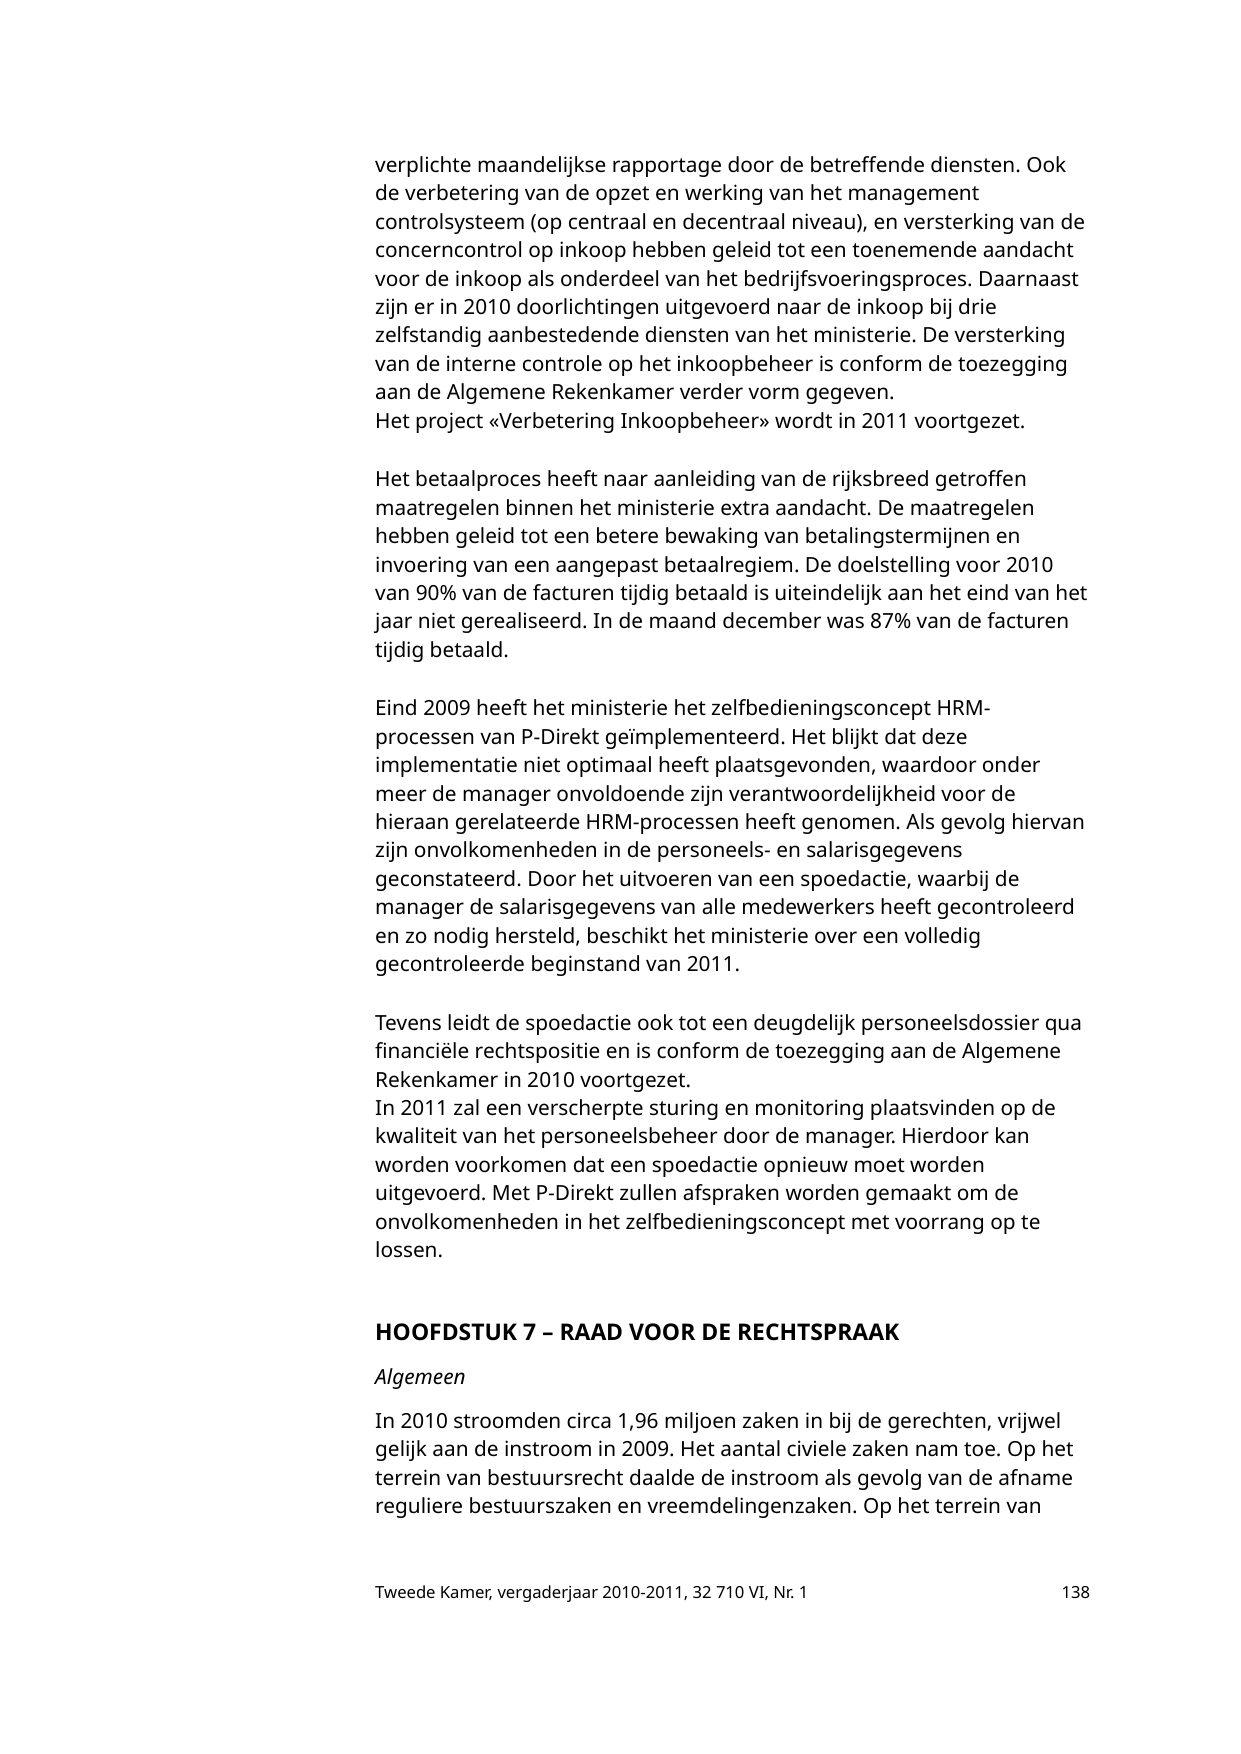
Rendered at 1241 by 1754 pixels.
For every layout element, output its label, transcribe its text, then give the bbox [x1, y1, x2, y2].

text Het project «Verbetering Inkoopbeheer» wordt in 2011 voortgezet. [375, 406, 1090, 434]
text In 2011 zal een verscherpte sturing en monitoring plaatsvinden op de kwaliteit van het personeelsbeheer door de manager. Hierdoor kan worden voorkomen dat een spoedactie opnieuw moet worden uitgevoerd. Met P-Direkt zullen afspraken worden gemaakt om de onvolkomenheden in het zelfbedieningsconcept met voorrang op te lossen. [375, 1093, 1090, 1264]
text verplichte maandelijkse rapportage door de betreffende diensten. Ook de verbetering van de opzet en werking van het management controlsysteem (op centraal en decentraal niveau), en versterking van de concerncontrol op inkoop hebben geleid tot een toenemende aandacht voor de inkoop als onderdeel van het bedrijfsvoeringsproces. Daarnaast zijn er in 2010 doorlichtingen uitgevoerd naar de inkoop bij drie zelfstandig aanbestedende diensten van het ministerie. De versterking van de interne controle op het inkoopbeheer is conform de toezegging aan de Algemene Rekenkamer verder vorm gegeven. [375, 150, 1090, 406]
text Algemeen [375, 1362, 1090, 1391]
text Eind 2009 heeft het ministerie het zelfbedieningsconcept HRM-processen van P-Direkt geïmplementeerd. Het blijkt dat deze implementatie niet optimaal heeft plaatsgevonden, waardoor onder meer de manager onvoldoende zijn verantwoordelijkheid voor de hieraan gerelateerde HRM-processen heeft genomen. Als gevolg hiervan zijn onvolkomenheden in de personeels- en salarisgegevens geconstateerd. Door het uitvoeren van een spoedactie, waarbij de manager de salarisgegevens van alle medewerkers heeft gecontroleerd en zo nodig hersteld, beschikt het ministerie over een volledig gecontroleerde beginstand van 2011. [375, 693, 1090, 978]
subtitle HOOFDSTUK 7 – RAAD VOOR DE RECHTSPRAAK [375, 1316, 1090, 1347]
text Het betaalproces heeft naar aanleiding van de rijksbreed getroffen maatregelen binnen het ministerie extra aandacht. De maatregelen hebben geleid tot een betere bewaking van betalingstermijnen en invoering van een aangepast betaalregiem. De doelstelling voor 2010 van 90% van de facturen tijdig betaald is uiteindelijk aan het eind van het jaar niet gerealiseerd. In de maand december was 87% van de facturen tijdig betaald. [375, 464, 1090, 663]
text In 2010 stroomden circa 1,96 miljoen zaken in bij de gerechten, vrijwel gelijk aan de instroom in 2009. Het aantal civiele zaken nam toe. Op het terrein van bestuursrecht daalde de instroom als gevolg van de afname reguliere bestuurszaken en vreemdelingenzaken. Op het terrein van [375, 1406, 1090, 1520]
text Tevens leidt de spoedactie ook tot een deugdelijk personeelsdossier qua financiële rechtspositie en is conform de toezegging aan de Algemene Rekenkamer in 2010 voortgezet. [375, 1008, 1090, 1093]
